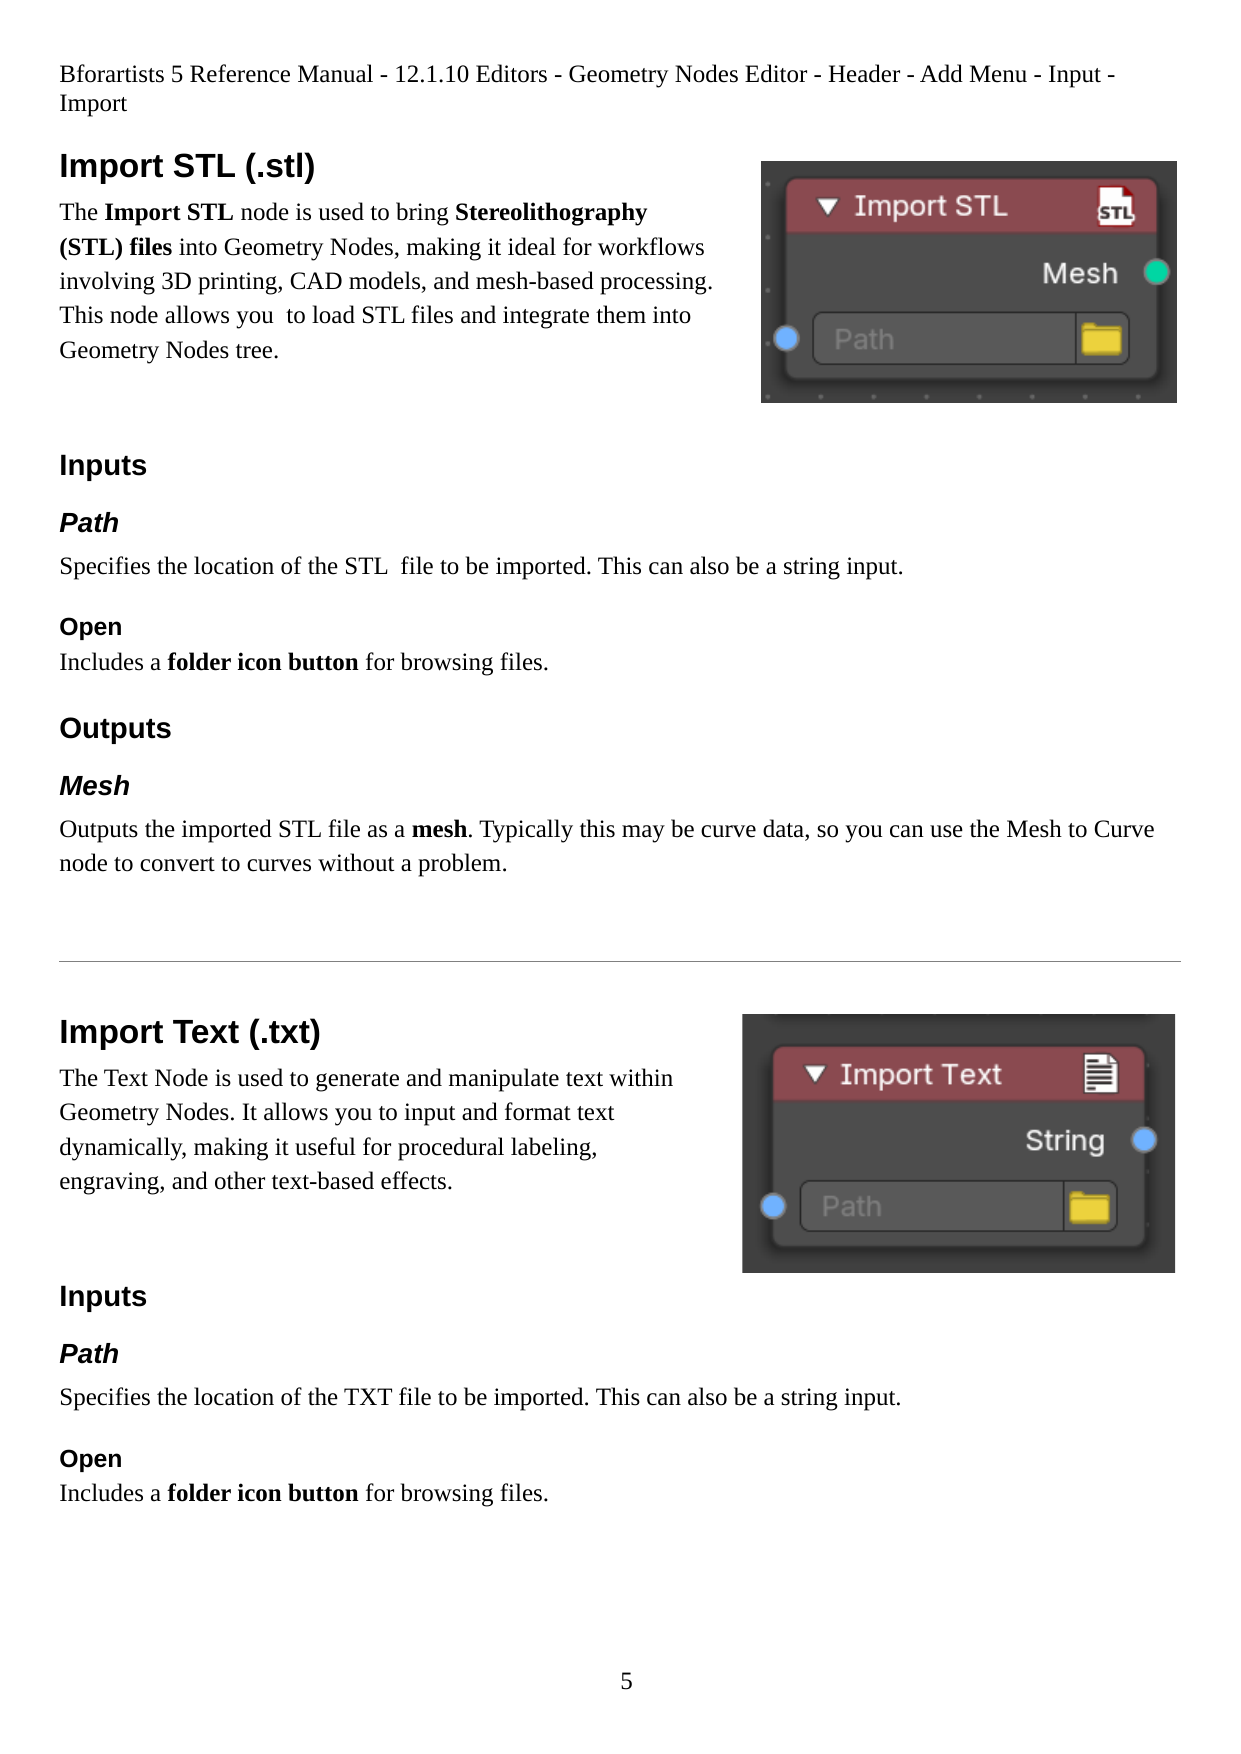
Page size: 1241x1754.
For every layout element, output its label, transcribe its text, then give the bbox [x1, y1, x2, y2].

text The Import STL node is used to bring Stereolithography (STL) files into Geometry Nodes, making it ideal for workflows involving 3D printing, CAD models, and mesh-based processing. This node allows you to load STL files and integrate them into Geometry Nodes tree. [59, 197, 761, 364]
text Specifies the location of the STL file to be imported. This can also be a string input. [59, 551, 1181, 580]
subtitle Import STL (.stl) [59, 146, 1181, 185]
text Specifies the location of the TXT file to be imported. This can also be a string input. [59, 1382, 1181, 1411]
subtitle Inputs [59, 448, 1181, 482]
text Includes a folder icon button for browsing files. [59, 1478, 1181, 1507]
picture [742, 1014, 1175, 1273]
subtitle Path [59, 507, 1181, 538]
text Outputs the imported STL file as a mesh. Typically this may be curve data, so you can use the Mesh to Curve node to convert to curves without a problem. [59, 814, 1181, 877]
picture [761, 161, 1177, 403]
subtitle Open [59, 1444, 1181, 1472]
subtitle Inputs [59, 1279, 1181, 1313]
subtitle Path [59, 1338, 1181, 1369]
subtitle Outputs [59, 711, 1181, 745]
text The Text Node is used to generate and manipulate text within Geometry Nodes. It allows you to input and format text dynamically, making it useful for procedural labeling, engraving, and other text-based effects. [59, 1063, 742, 1195]
subtitle Import Text (.txt) [59, 1012, 1181, 1050]
subtitle Mesh [59, 770, 1181, 802]
subtitle Open [59, 612, 1181, 641]
text Includes a folder icon button for browsing files. [59, 647, 1181, 676]
